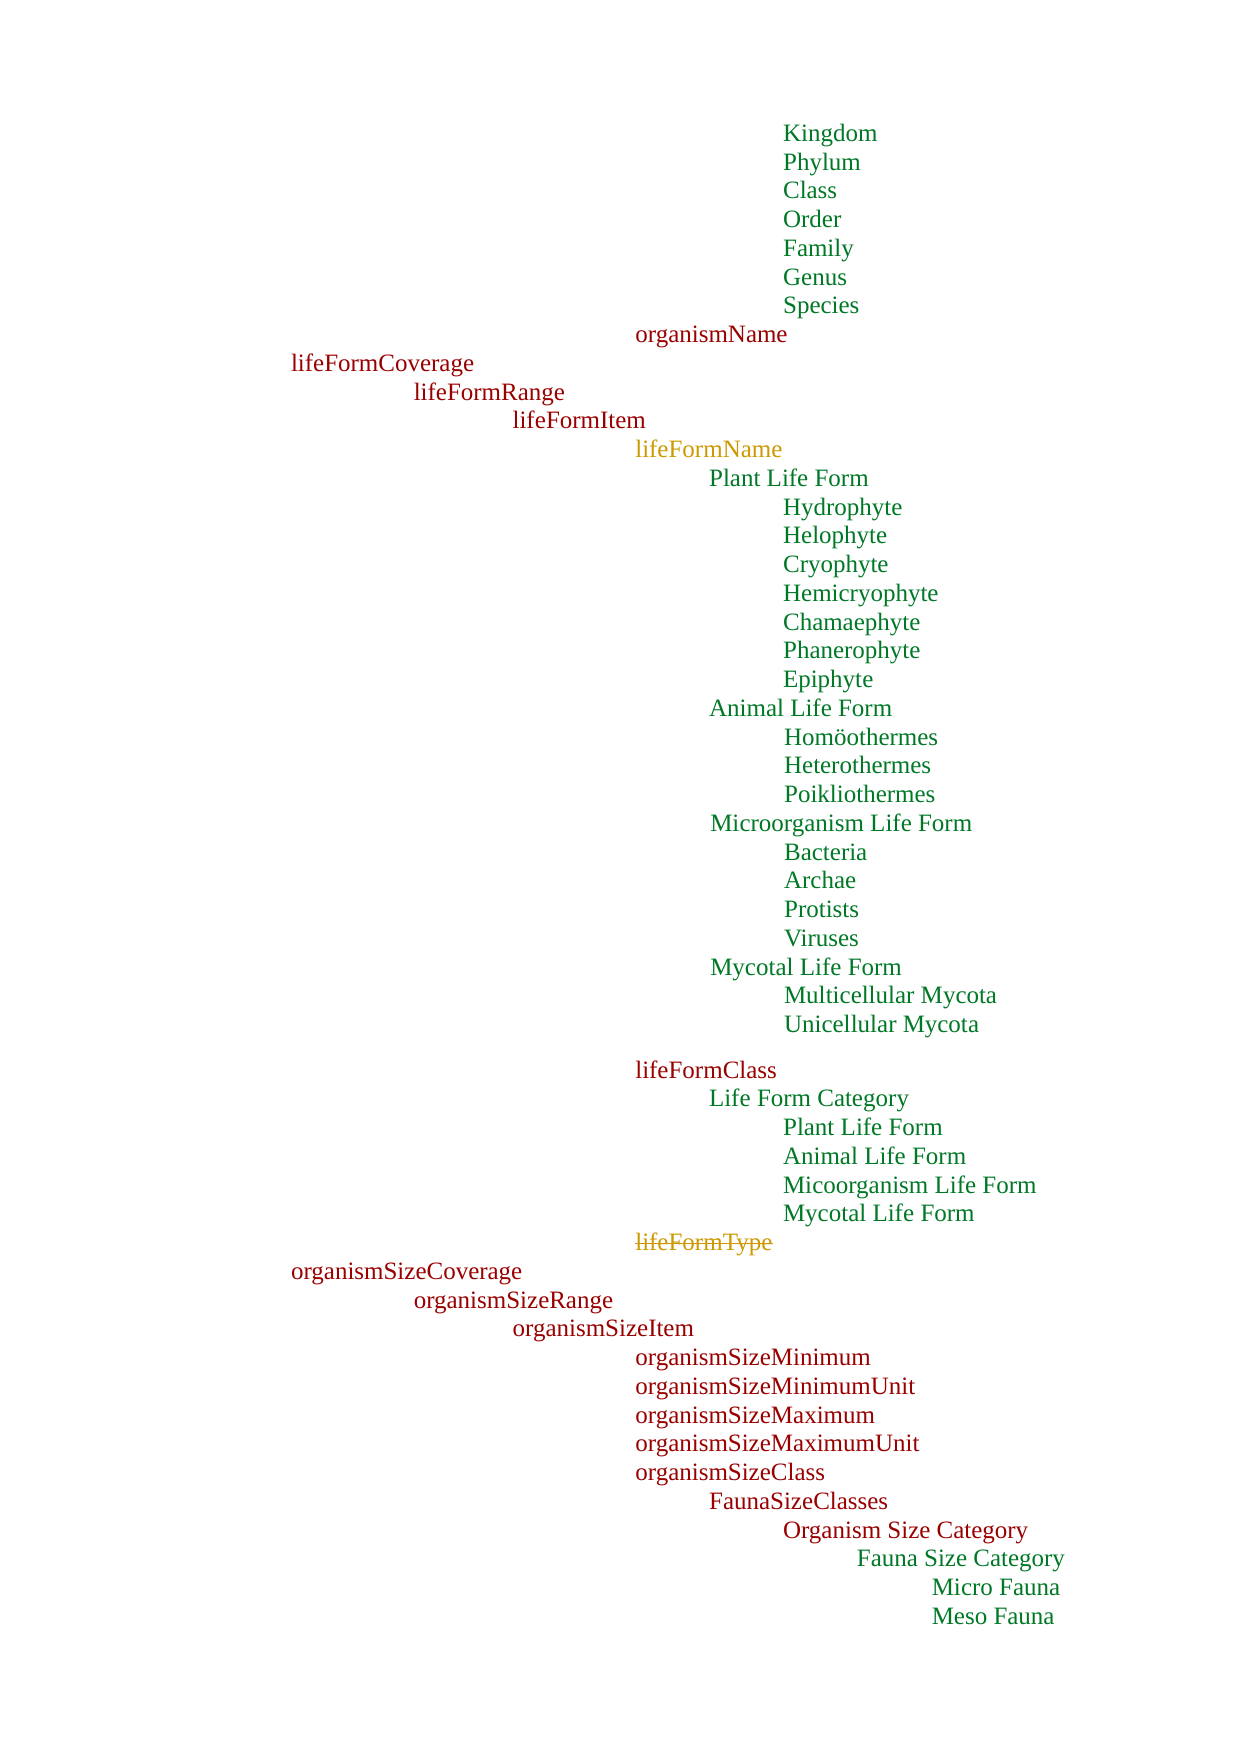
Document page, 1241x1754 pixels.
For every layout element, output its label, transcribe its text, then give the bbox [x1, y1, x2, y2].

text Plant Life Form [118, 1112, 1122, 1141]
text Hemicryophyte [118, 578, 1122, 607]
text Animal Life Form [118, 1141, 1122, 1170]
text Epiphyte [118, 664, 1122, 693]
text organismSizeCoverage [118, 1256, 1122, 1285]
text Genus [118, 262, 1122, 291]
text Plant Life Form [118, 463, 1122, 492]
text lifeFormItem [118, 406, 1122, 434]
list Heterothermes [193, 751, 1122, 779]
text Species [118, 291, 1122, 319]
list Bacteria [193, 837, 1122, 866]
text Class [118, 176, 1122, 204]
text lifeFormRange [118, 377, 1122, 406]
list Archae [193, 866, 1122, 894]
text Hydrophyte [118, 492, 1122, 521]
text Helophyte [118, 521, 1122, 549]
text lifeFormClass [118, 1055, 1122, 1083]
list Multicellular Mycota [193, 981, 1122, 1009]
text Micoorganism Life Form [118, 1170, 1122, 1198]
text Life Form Category [118, 1083, 1122, 1112]
text Cryophyte [118, 549, 1122, 578]
text lifeFormName [118, 434, 1122, 463]
list Meso Fauna [193, 1601, 1122, 1630]
text Mycotal Life Form [118, 1198, 1122, 1227]
text organismSizeRange [118, 1285, 1122, 1313]
list Homöothermes [193, 722, 1122, 751]
text lifeFormCoverage [118, 348, 1122, 377]
text organismSizeMaximum [118, 1400, 1122, 1428]
text organismSizeItem [118, 1313, 1122, 1342]
text Kingdom [118, 118, 1122, 147]
text organismName [118, 319, 1122, 348]
text Family [118, 233, 1122, 262]
list Micro Fauna [193, 1572, 1122, 1601]
list Unicellular Mycota [193, 1009, 1122, 1038]
text Fauna Size Category [118, 1543, 1122, 1572]
text organismSizeMinimumUnit [118, 1371, 1122, 1400]
text lifeFormType [118, 1227, 1122, 1256]
list Protists [193, 894, 1122, 923]
text Chamaephyte [118, 607, 1122, 636]
text Order [118, 204, 1122, 233]
text organismSizeClass [118, 1457, 1122, 1486]
text Animal Life Form [118, 693, 1122, 722]
text Organism Size Category [118, 1515, 1122, 1543]
text Phanerophyte [118, 636, 1122, 664]
text organismSizeMinimum [118, 1342, 1122, 1371]
text Phylum [118, 147, 1122, 176]
list Viruses Mycotal Life Form [193, 923, 1122, 981]
text organismSizeMaximumUnit [118, 1428, 1122, 1457]
text FaunaSizeClasses [118, 1486, 1122, 1515]
list Poikliothermes Microorganism Life Form [193, 779, 1122, 837]
